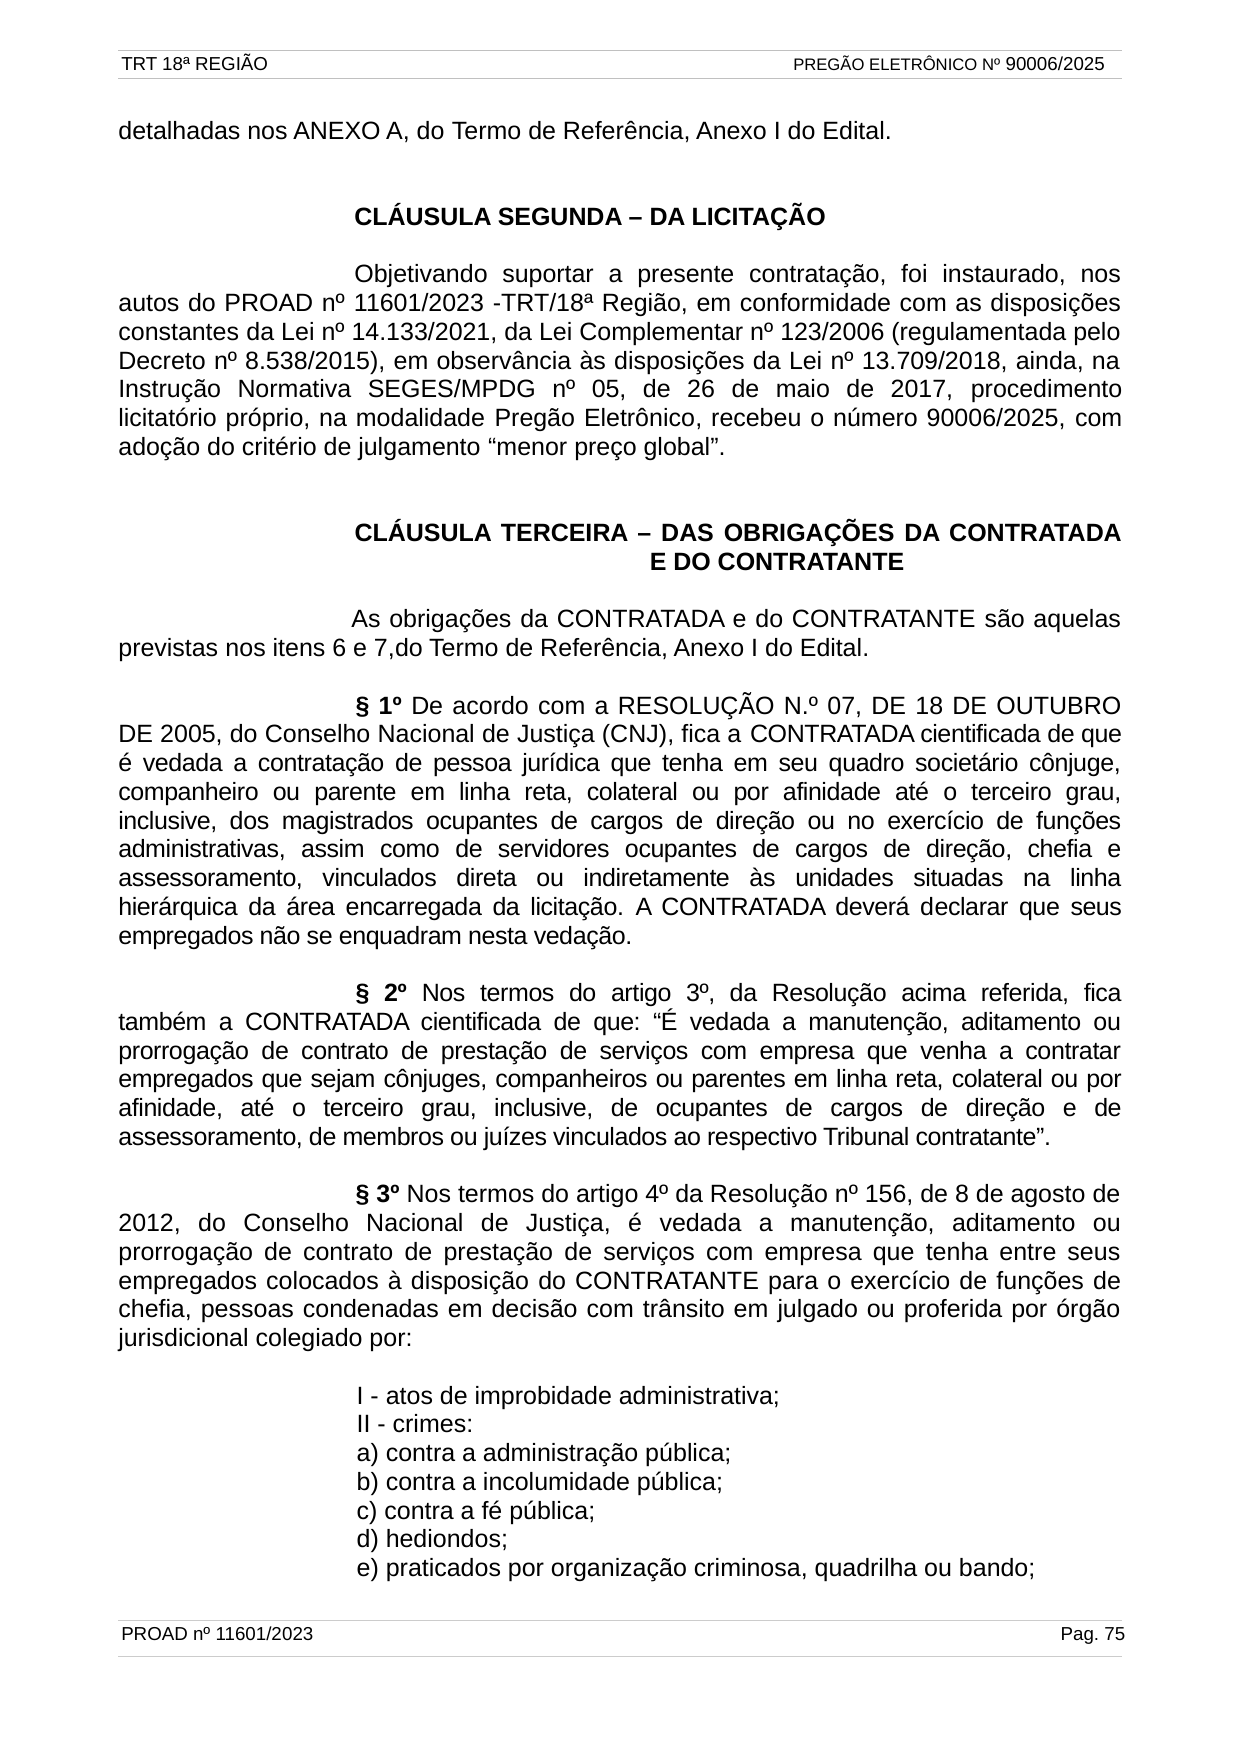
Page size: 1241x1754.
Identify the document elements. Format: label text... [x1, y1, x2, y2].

text d) hediondos; [119, 1524, 1122, 1553]
text § 3º Nos termos do artigo 4º da Resolução nº 156, de 8 de agosto de 2012, do Conselho Nacional de Justiça, é vedada a manutenção, aditamento ou prorrogação de contrato de prestação de serviços com empresa que tenha entre seus empregados colocados à disposição do CONTRATANTE para o exercício de funções de chefia, pessoas condenadas em decisão com trânsito em julgado ou proferida por órgão jurisdicional colegiado por: [118, 1179, 1122, 1352]
text b) contra a incolumidade pública; [119, 1467, 1122, 1496]
text CLÁUSULA SEGUNDA – DA LICITAÇÃO [118, 202, 1122, 231]
text As obrigações da CONTRATADA e do CONTRATANTE são aquelas previstas nos itens 6 e 7,do Termo de Referência, Anexo I do Edital. [118, 604, 1122, 662]
text I - atos de improbidade administrativa; [119, 1381, 1122, 1409]
text Objetivando suportar a presente contratação, foi instaurado, nos autos do PROAD nº 11601/2023 -TRT/18ª Região, em conformidade com as disposições constantes da Lei nº 14.133/2021, da Lei Complementar nº 123/2006 (regulamentada pelo Decreto nº 8.538/2015), em observância às disposições da Lei nº 13.709/2018, ainda, na Instrução Normativa SEGES/MPDG nº 05, de 26 de maio de 2017, procedimento licitatório próprio, na modalidade Pregão Eletrônico, recebeu o número 90006/2025, com adoção do critério de julgamento “menor preço global”. [118, 259, 1122, 461]
text detalhadas nos ANEXO A, do Termo de Referência, Anexo I do Edital. [118, 116, 1122, 144]
text § 1º De acordo com a RESOLUÇÃO N.º 07, DE 18 DE OUTUBRO DE 2005, do Conselho Nacional de Justiça (CNJ), fica a CONTRATADA cientificada de que é vedada a contratação de pessoa jurídica que tenha em seu quadro societário cônjuge, companheiro ou parente em linha reta, colateral ou por afinidade até o terceiro grau, inclusive, dos magistrados ocupantes de cargos de direção ou no exercício de funções administrativas, assim como de servidores ocupantes de cargos de direção, chefia e assessoramento, vinculados direta ou indiretamente às unidades situadas na linha hierárquica da área encarregada da licitação. A CONTRATADA deverá declarar que seus empregados não se enquadram nesta vedação. [118, 691, 1122, 949]
text § 2º Nos termos do artigo 3º, da Resolução acima referida, fica também a CONTRATADA cientificada de que: “É vedada a manutenção, aditamento ou prorrogação de contrato de prestação de serviços com empresa que venha a contratar empregados que sejam cônjuges, companheiros ou parentes em linha reta, colateral ou por afinidade, até o terceiro grau, inclusive, de ocupantes de cargos de direção e de assessoramento, de membros ou juízes vinculados ao respectivo Tribunal contratante”. [118, 978, 1122, 1151]
text a) contra a administração pública; [119, 1438, 1122, 1467]
text c) contra a fé pública; [119, 1496, 1122, 1524]
text CLÁUSULA TERCEIRA – DAS OBRIGAÇÕES DA CONTRATADA E DO CONTRATANTE [354, 518, 1122, 576]
text II - crimes: [119, 1409, 1122, 1438]
text e) praticados por organização criminosa, quadrilha ou bando; [119, 1553, 1122, 1582]
